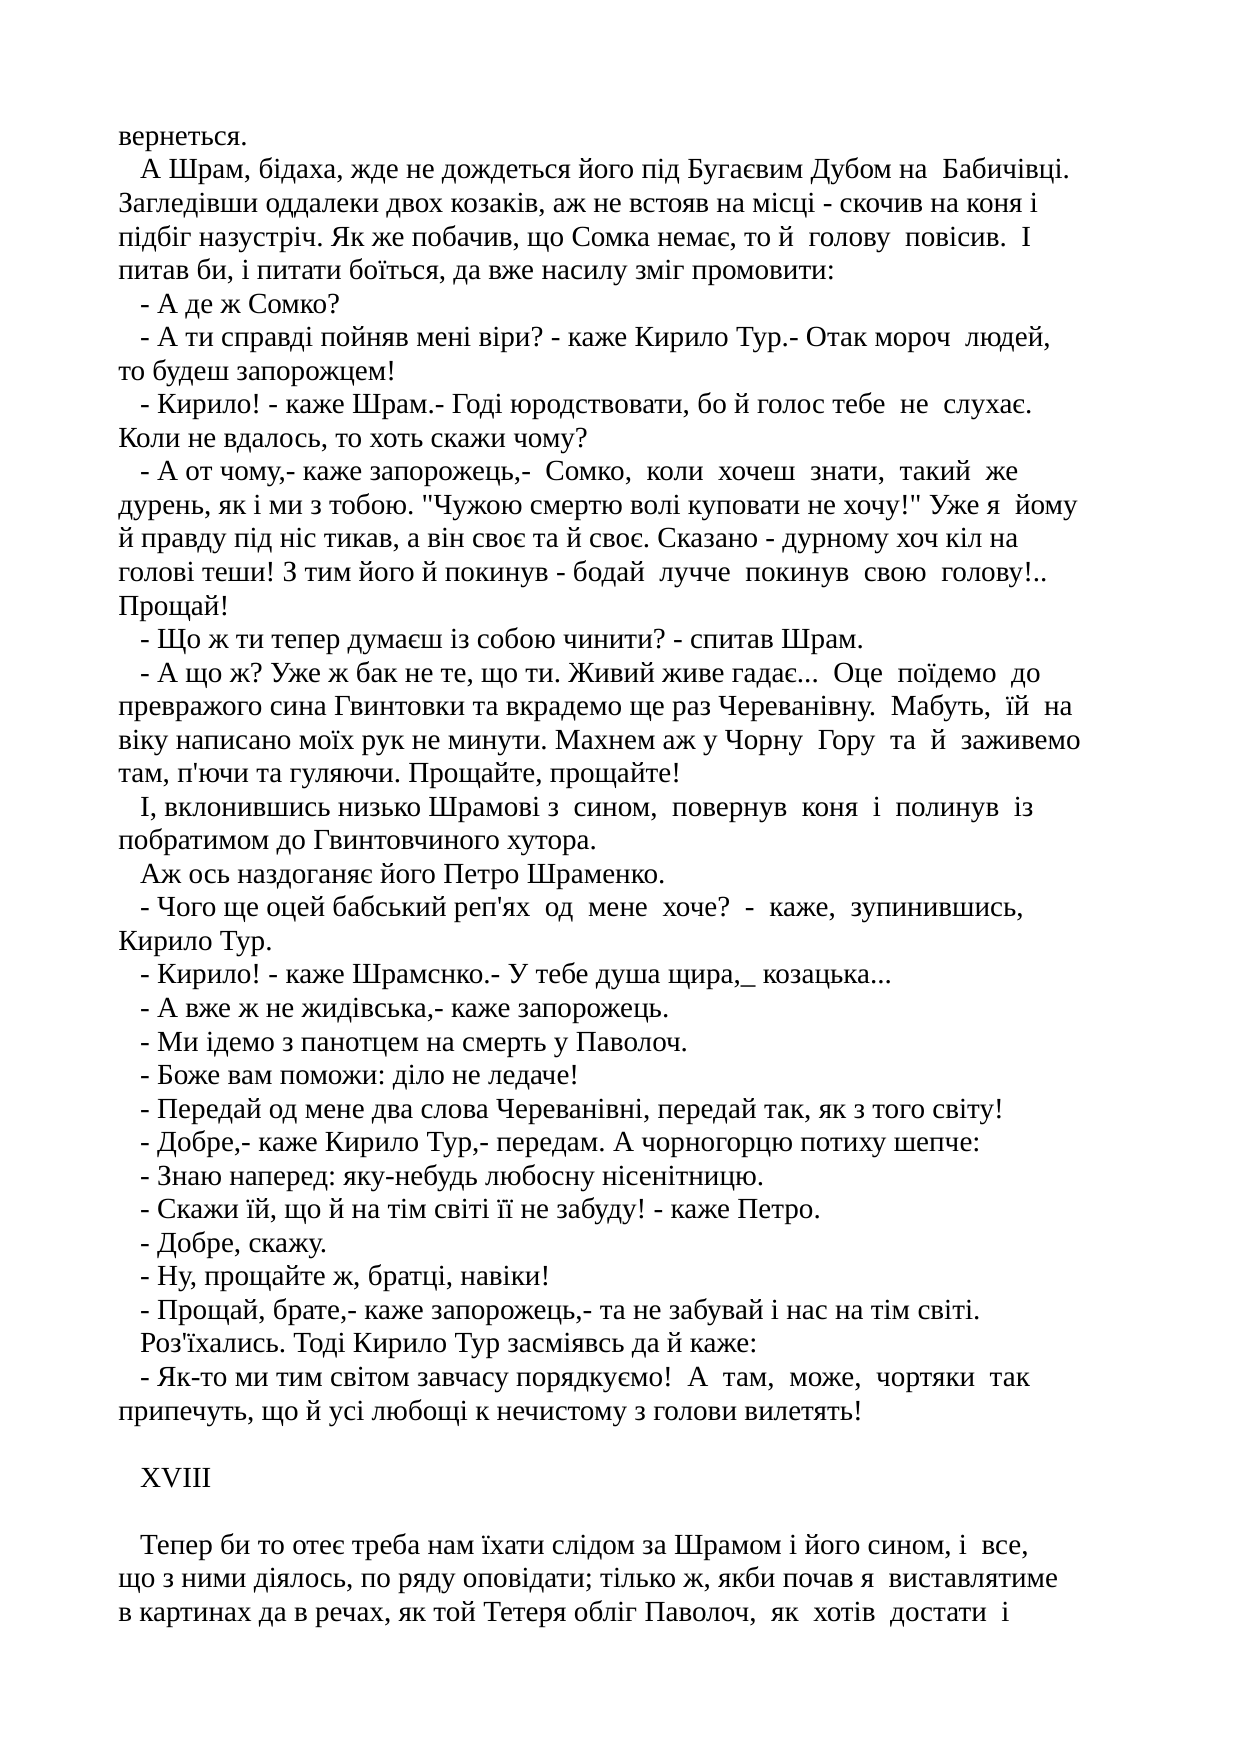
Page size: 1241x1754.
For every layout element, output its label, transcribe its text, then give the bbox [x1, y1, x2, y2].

text - Кирило! - каже Шрамснко.- У тебе душа щира,_ козацька... [118, 957, 1122, 990]
text - Знаю наперед: яку-небудь любосну нiсенiтницю. [118, 1158, 1122, 1191]
text XVIII [118, 1460, 1122, 1493]
text Роз'їхались. Тодi Кирило Тур засмiявсь да й каже: [118, 1326, 1122, 1359]
text - А що ж? Уже ж бак не те, що ти. Живий живе гадає... Оце поїдемо до [118, 655, 1122, 688]
text I, вклонившись низько Шрамовi з сином, повернув коня i полинув iз [118, 789, 1122, 822]
text що з ними дiялось, по ряду оповiдати; тiлько ж, якби почав я виставлятиме [118, 1560, 1122, 1594]
text Тепер би то отеє треба нам їхати слiдом за Шрамом i його сином, i все, [118, 1527, 1122, 1560]
text Загледiвши оддалеки двох козакiв, аж не встояв на мiсцi - скочив на коня i [118, 185, 1122, 219]
text то будеш запорожцем! [118, 353, 1122, 386]
text - Добре,- каже Кирило Тур,- передам. А чорногорцю потиху шепче: [118, 1124, 1122, 1158]
text - Скажи їй, що й на тiм свiтi її не забуду! - каже Петро. [118, 1191, 1122, 1225]
text - Чого ще оцей бабський реп'ях од мене хоче? - каже, зупинившись, [118, 889, 1122, 923]
text Коли не вдалось, то хоть скажи чому? [118, 420, 1122, 453]
text припечуть, що й усi любощi к нечистому з голови вилетять! [118, 1393, 1122, 1426]
text - А от чому,- каже запорожець,- Сомко, коли хочеш знати, такий же [118, 453, 1122, 487]
text пiдбiг назустрiч. Як же побачив, що Сомка немає, то й голову повiсив. I [118, 219, 1122, 252]
text А Шрам, бiдаха, жде не дождеться його пiд Бугаєвим Дубом на Бабичiвцi. [118, 152, 1122, 185]
text Аж ось наздоганяє його Петро Шраменко. [118, 856, 1122, 889]
text - Як-то ми тим свiтом завчасу порядкуємо! А там, може, чортяки так [118, 1359, 1122, 1393]
text там, п'ючи та гуляючи. Прощайте, прощайте! [118, 755, 1122, 789]
text - Кирило! - каже Шрам.- Годi юродствовати, бо й голос тебе не слухає. [118, 386, 1122, 420]
text побратимом до Гвинтовчиного хутора. [118, 822, 1122, 856]
text вiку написано моїх рук не минути. Махнем аж у Чорну Гору та й заживемо [118, 722, 1122, 755]
text - А ти справдi пойняв менi вiри? - каже Кирило Тур.- Отак мороч людей, [118, 319, 1122, 353]
text - А де ж Сомко? [118, 286, 1122, 319]
text - Прощай, брате,- каже запорожець,- та не забувай i нас на тiм свiтi. [118, 1292, 1122, 1326]
text питав би, i питати боїться, да вже насилу змiг промовити: [118, 252, 1122, 286]
text вернеться. [118, 118, 1122, 152]
text превражого сина Гвинтовки та вкрадемо ще раз Череванiвну. Мабуть, їй на [118, 688, 1122, 722]
text Кирило Тур. [118, 923, 1122, 957]
text Прощай! [118, 588, 1122, 621]
text головi теши! З тим його й покинув - бодай лучче покинув свою голову!.. [118, 554, 1122, 588]
text - Боже вам поможи: дiло не ледаче! [118, 1057, 1122, 1091]
text й правду пiд нiс тикав, а вiн своє та й своє. Сказано - дурному хоч кiл на [118, 521, 1122, 554]
text дурень, як i ми з тобою. "Чужою смертю волi куповати не хочу!" Уже я йому [118, 487, 1122, 521]
text - Ми iдемо з панотцем на смерть у Паволоч. [118, 1024, 1122, 1057]
text - А вже ж не жидiвська,- каже запорожець. [118, 990, 1122, 1024]
text - Добре, скажу. [118, 1225, 1122, 1258]
text - Ну, прощайте ж, братцi, навiки! [118, 1258, 1122, 1292]
text - Передай од мене два слова Череванiвнi, передай так, як з того свiту! [118, 1091, 1122, 1124]
text - Що ж ти тепер думаєш iз собою чинити? - спитав Шрам. [118, 621, 1122, 655]
text в картинах да в речах, як той Тетеря облiг Паволоч, як хотiв достати i [118, 1594, 1122, 1627]
